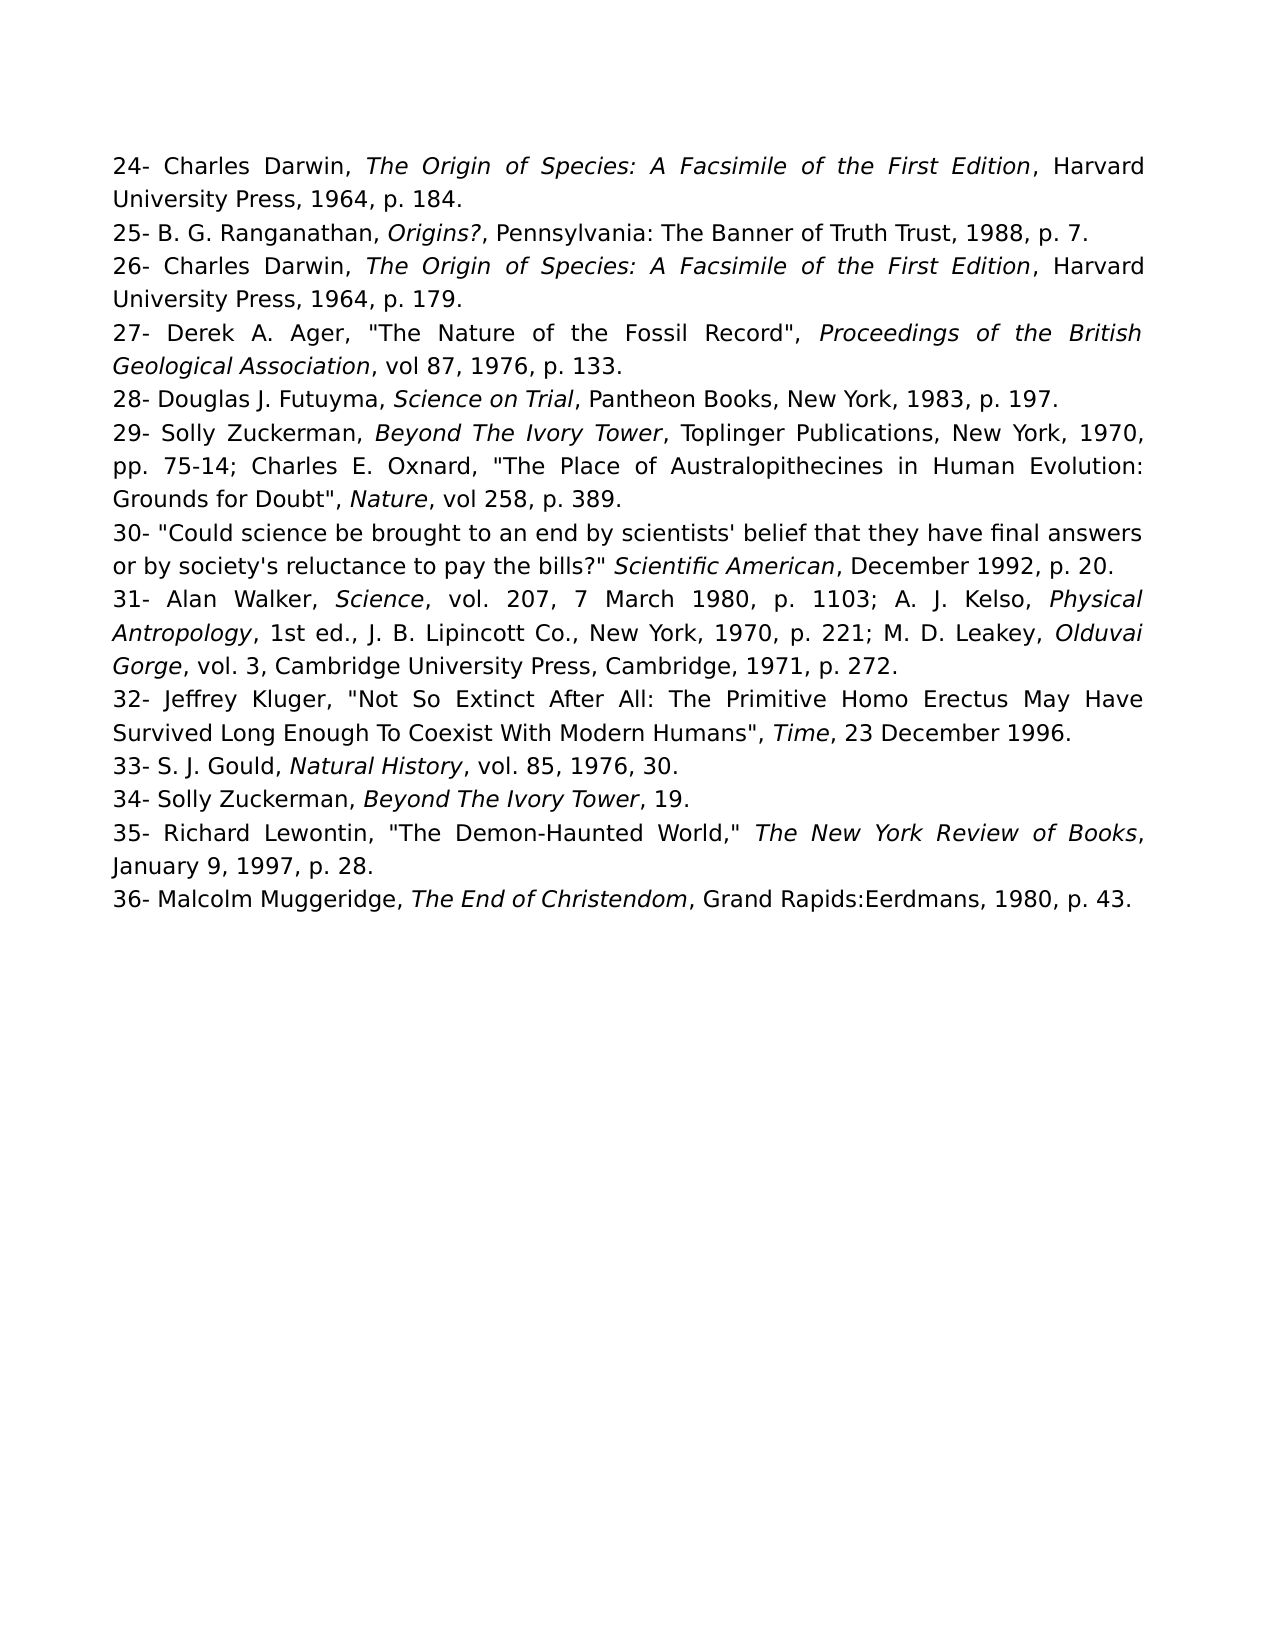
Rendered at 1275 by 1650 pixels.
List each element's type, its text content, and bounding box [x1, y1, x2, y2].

text 31- Alan Walker, Science, vol. 207, 7 March 1980, p. 1103; A. J. Kelso, Physical Antropology, 1st ed., J. B. Lipincott Co., New York, 1970, p. 221; M. D. Leakey, Olduvai Gorge, vol. 3, Cambridge University Press, Cambridge, 1971, p. 272. [112, 581, 1145, 681]
text 26- Charles Darwin, The Origin of Species: A Facsimile of the First Edition, Harvard University Press, 1964, p. 179. [112, 248, 1145, 314]
text 24- Charles Darwin, The Origin of Species: A Facsimile of the First Edition, Harvard University Press, 1964, p. 184. [112, 148, 1145, 214]
text 30- "Could science be brought to an end by scientists' belief that they have final answers or by society's reluctance to pay the bills?" Scientific American, December 1992, p. 20. [112, 514, 1145, 581]
text 33- S. J. Gould, Natural History, vol. 85, 1976, 30. [112, 748, 1145, 781]
text 32- Jeffrey Kluger, "Not So Extinct After All: The Primitive Homo Erectus May Have Survived Long Enough To Coexist With Modern Humans", Time, 23 December 1996. [112, 681, 1145, 748]
text 28- Douglas J. Futuyma, Science on Trial, Pantheon Books, New York, 1983, p. 197. [112, 381, 1145, 414]
text 36- Malcolm Muggeridge, The End of Christendom, Grand Rapids:Eerdmans, 1980, p. 43. [112, 881, 1145, 914]
text 29- Solly Zuckerman, Beyond The Ivory Tower, Toplinger Publications, New York, 1970, pp. 75-14; Charles E. Oxnard, "The Place of Australopithecines in Human Evolution: Grounds for Doubt", Nature, vol 258, p. 389. [112, 414, 1145, 514]
text 34- Solly Zuckerman, Beyond The Ivory Tower, 19. [112, 781, 1145, 814]
text 25- B. G. Ranganathan, Origins?, Pennsylvania: The Banner of Truth Trust, 1988, p. 7. [112, 214, 1145, 248]
text 27- Derek A. Ager, "The Nature of the Fossil Record", Proceedings of the British Geological Association, vol 87, 1976, p. 133. [112, 314, 1145, 381]
text 35- Richard Lewontin, "The Demon-Haunted World," The New York Review of Books, January 9, 1997, p. 28. [112, 814, 1145, 881]
